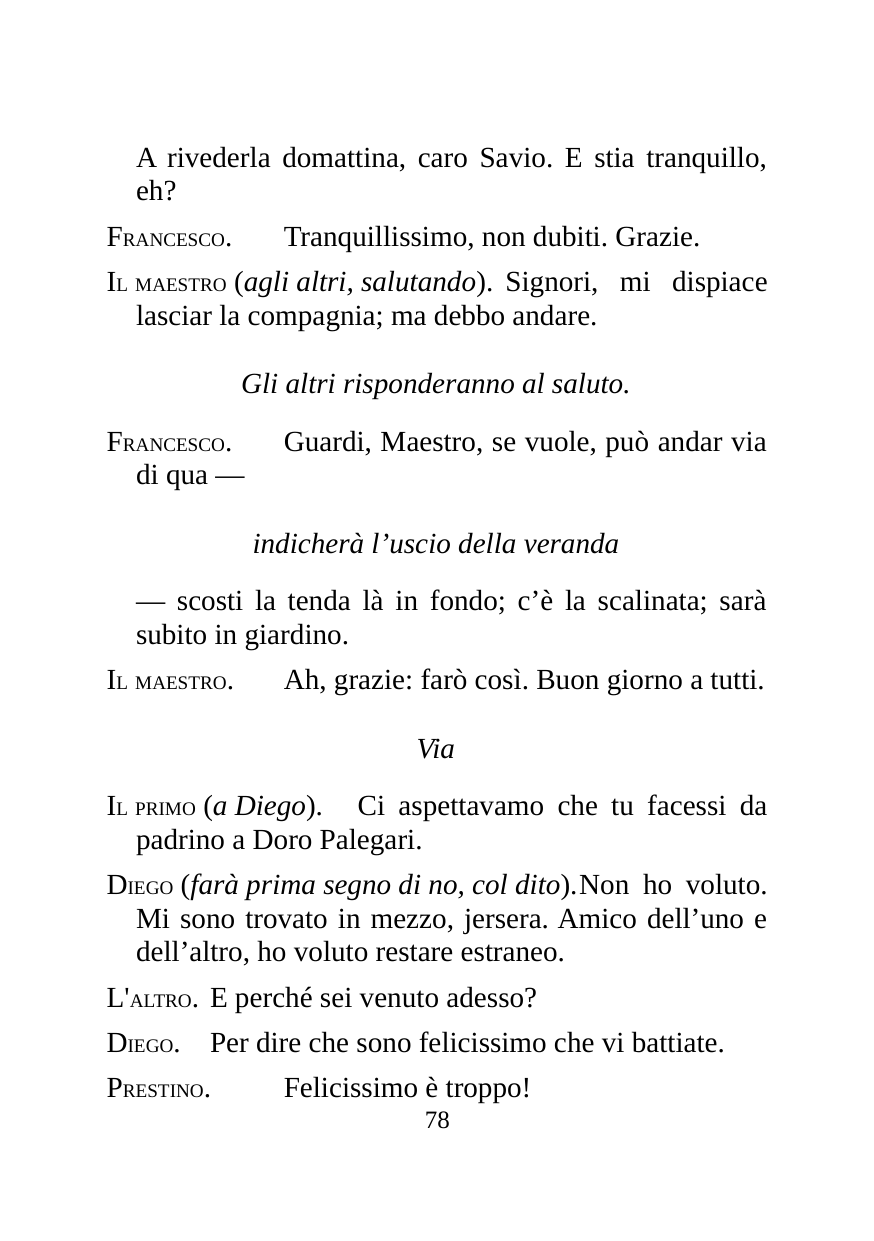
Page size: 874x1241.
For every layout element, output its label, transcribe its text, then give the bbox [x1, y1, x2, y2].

text Prestino. Felicissimo è troppo! [106, 1070, 768, 1104]
text Gli altri risponderanno al saluto. [106, 367, 768, 400]
text Via [106, 731, 768, 765]
text Francesco. Guardi, Maestro, se vuole, può andar via di qua — [106, 424, 768, 491]
text A rivederla domattina, caro Savio. E stia tranquillo, eh? [136, 140, 768, 207]
text L'altro. E perché sei venuto adesso? [106, 980, 768, 1013]
text Il maestro (agli altri, salutando). Signori, mi dispiace lasciar la compagnia; ma debbo andare. [106, 264, 768, 331]
text indicherà l’uscio della veranda [106, 526, 768, 560]
text — scosti la tenda là in fondo; c’è la scalinata; sarà subito in giardino. [136, 583, 768, 651]
text Francesco. Tranquillissimo, non dubiti. Grazie. [106, 219, 768, 252]
text Il maestro. Ah, grazie: farò così. Buon giorno a tutti. [106, 662, 768, 696]
text Diego (farà prima segno di no, col dito). Non ho voluto. Mi sono trovato in mezzo, jersera. Amico dell’uno e dell’altro, ho voluto restare estraneo. [106, 867, 768, 968]
text Diego. Per dire che sono felicissimo che vi battiate. [106, 1025, 768, 1058]
text Il primo (a Diego). Ci aspettavamo che tu facessi da padrino a Doro Palegari. [106, 788, 768, 856]
